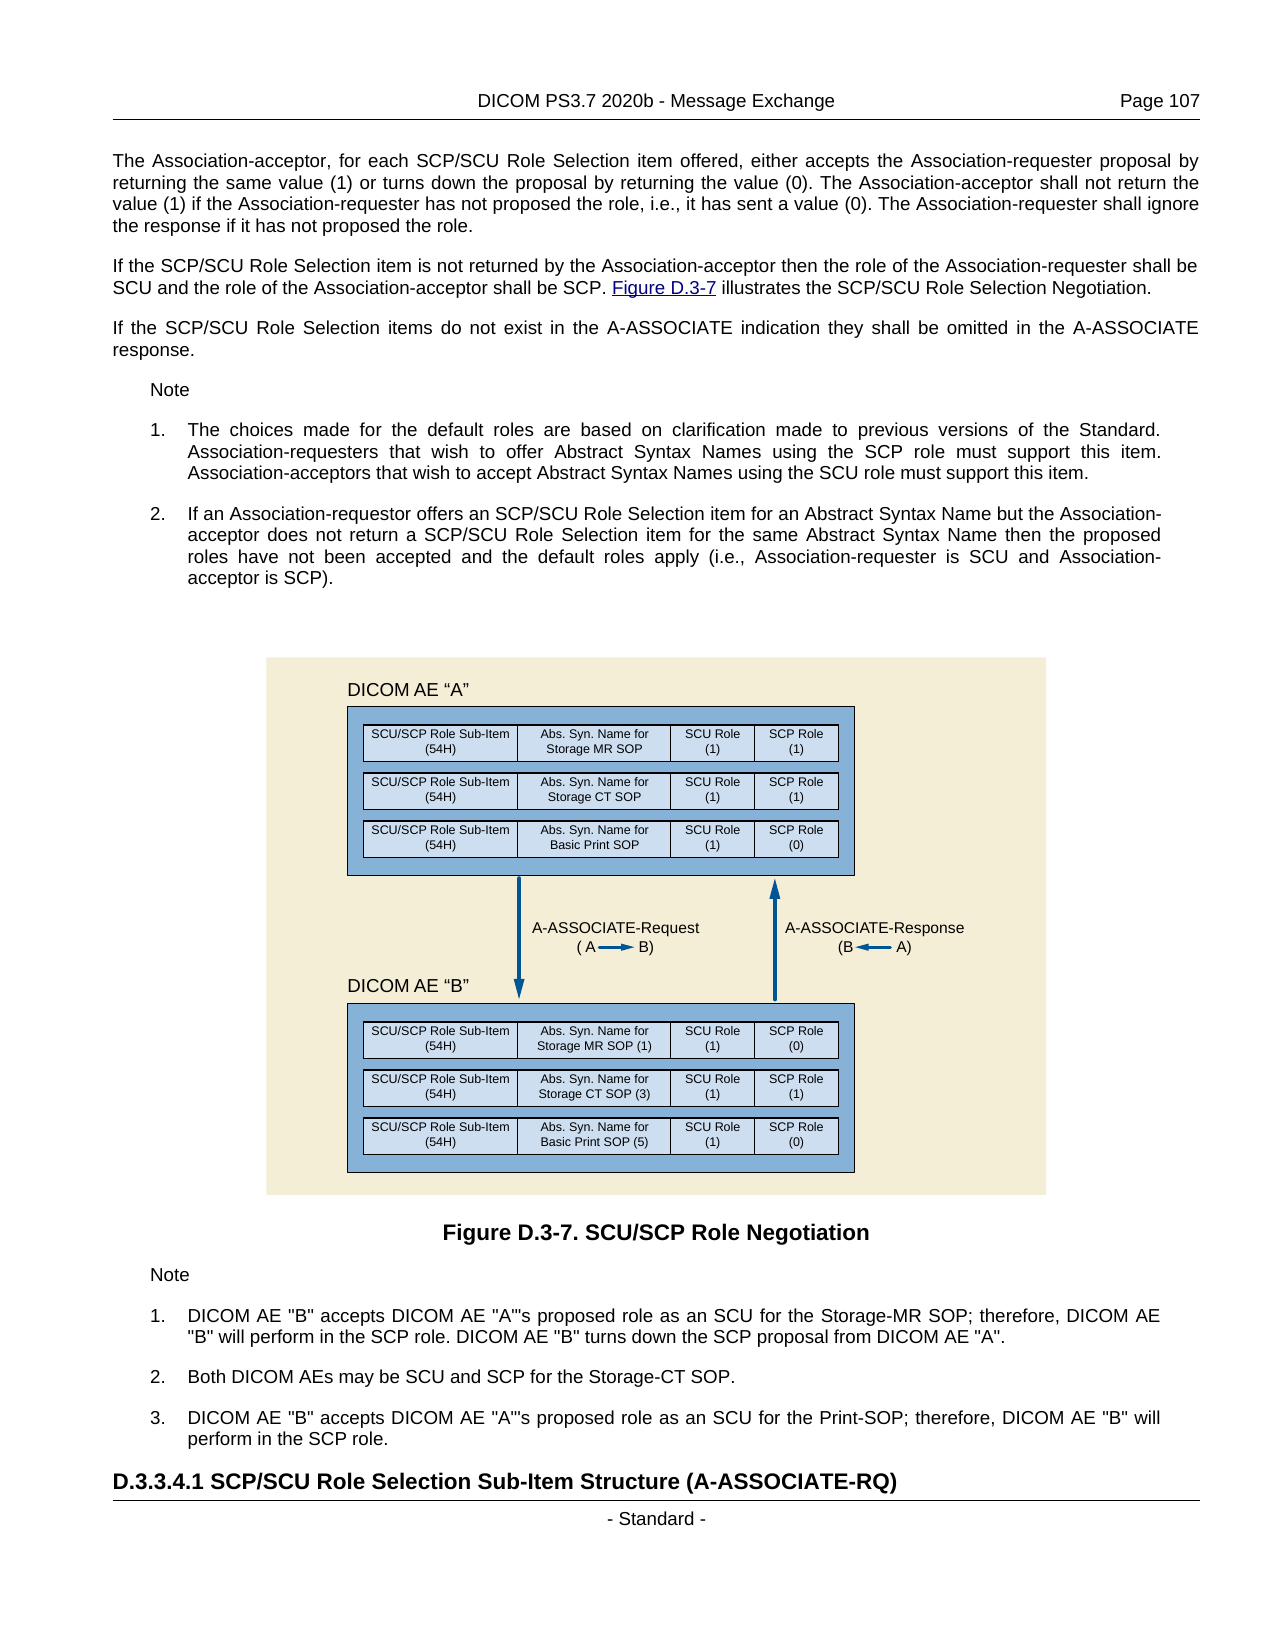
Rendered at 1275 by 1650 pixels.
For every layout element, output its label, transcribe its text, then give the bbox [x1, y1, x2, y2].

text If the SCP/SCU Role Selection items do not exist in the A-ASSOCIATE indication they shall be omitted in the A-ASSOCIATE response. [112, 317, 1200, 360]
text 1. DICOM AE "B" accepts DICOM AE "A"'s proposed role as an SCU for the Storage-MR SOP; therefore, DICOM AE "B" will perform in the SCP role. DICOM AE "B" turns down the SCP proposal from DICOM AE "A". [150, 1304, 1162, 1348]
text D.3.3.4.1 SCP/SCU Role Selection Sub-Item Structure (A-ASSOCIATE-RQ) [112, 1468, 1200, 1494]
text Note [150, 1264, 1162, 1286]
text 3. DICOM AE "B" accepts DICOM AE "A"'s proposed role as an SCU for the Print-SOP; therefore, DICOM AE "B" will perform in the SCP role. [150, 1407, 1162, 1450]
text If the SCP/SCU Role Selection item is not returned by the Association-acceptor then the role of the Association-requester shall be SCU and the role of the Association-acceptor shall be SCP. Figure D.3-7 illustrates the SCP/SCU Role Selection Negotiation. [112, 255, 1200, 298]
text The Association-acceptor, for each SCP/SCU Role Selection item offered, either accepts the Association-requester proposal by returning the same value (1) or turns down the proposal by returning the value (0). The Association-acceptor shall not return the value (1) if the Association-requester has not proposed the role, i.e., it has sent a value (0). The Association-requester shall ignore the response if it has not proposed the role. [112, 150, 1200, 236]
text 2. Both DICOM AEs may be SCU and SCP for the Storage-CT SOP. [150, 1366, 1162, 1388]
text 1. The choices made for the default roles are based on clarification made to previous versions of the Standard. Association-requesters that wish to offer Abstract Syntax Names using the SCP role must support this item. Association-acceptors that wish to accept Abstract Syntax Names using the SCU role must support this item. [150, 419, 1162, 484]
text Note [150, 379, 1162, 400]
text 2. If an Association-requestor offers an SCP/SCU Role Selection item for an Abstract Syntax Name but the Association-acceptor does not return a SCP/SCU Role Selection item for the same Abstract Syntax Name then the proposed roles have not been accepted and the default roles apply (i.e., Association-requester is SCU and Association-acceptor is SCP). [150, 502, 1162, 589]
text Figure D.3-7. SCU/SCP Role Negotiation [112, 1219, 1200, 1245]
